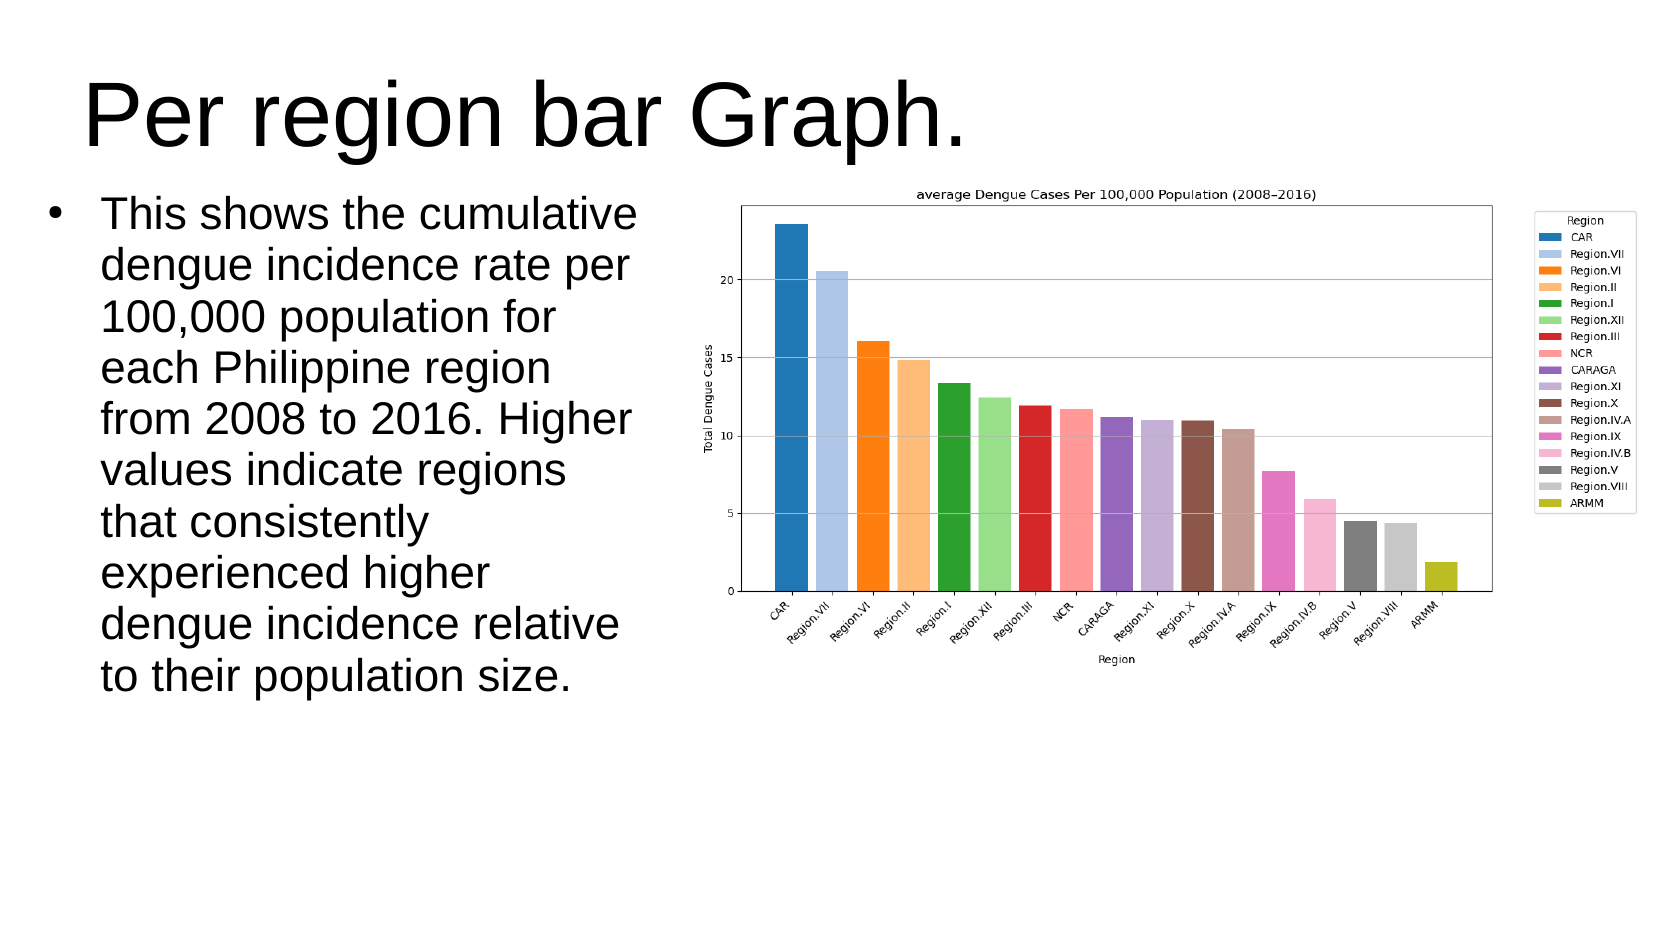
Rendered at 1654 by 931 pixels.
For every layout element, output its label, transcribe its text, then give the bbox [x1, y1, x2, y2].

title Per region bar Graph. [82, 37, 1571, 193]
picture [679, 167, 1654, 709]
list This shows the cumulative dengue incidence rate per 100,000 population for each Philippine region from 2008 to 2016. Higher values indicate regions that consistently experienced higher dengue incidence relative to their population size. [29, 188, 656, 798]
